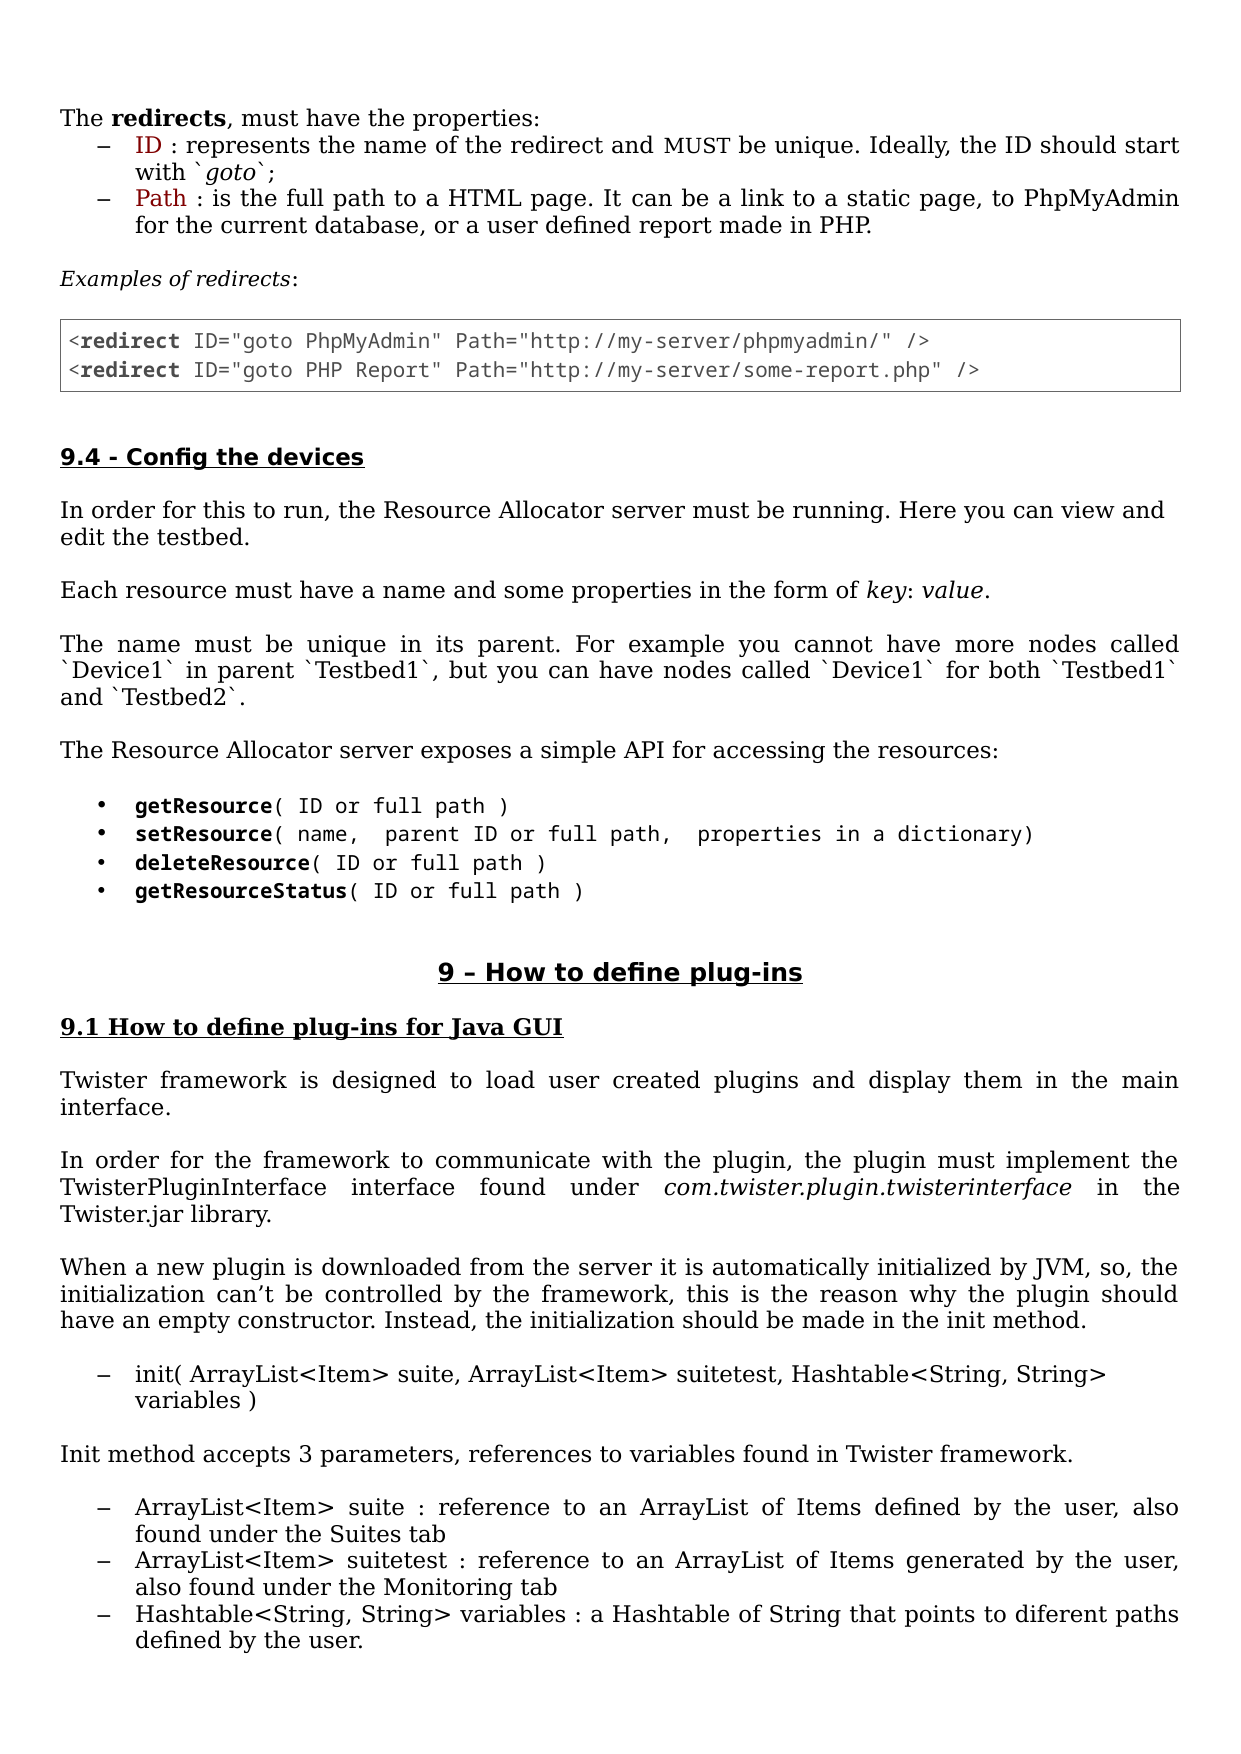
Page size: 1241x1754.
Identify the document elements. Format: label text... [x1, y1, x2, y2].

list ArrayList<Item> suitetest : reference to an ArrayList of Items generated by the user, also found under the Monitoring tab [97, 1547, 1181, 1601]
text The Resource Allocator server exposes a simple API for accessing the resources: [60, 737, 1181, 764]
text <redirect ID="goto PHP Report" Path="http://my-server/some-report.php" /> [61, 347, 1180, 391]
text In order for this to run, the Resource Allocator server must be running. Here you can view and edit the testbed. [60, 497, 1181, 551]
text <redirect ID="goto PhpMyAdmin" Path="http://my-server/phpmyadmin/" /> [61, 320, 1180, 347]
list getResource( ID or full path ) [97, 791, 1181, 819]
list setResource( name, parent ID or full path, properties in a dictionary) [97, 819, 1181, 848]
text Each resource must have a name and some properties in the form of key: value. [60, 577, 1181, 604]
text The redirects, must have the properties: [60, 105, 1181, 132]
text 9.4 - Config the devices [60, 444, 1181, 471]
text When a new plugin is downloaded from the server it is automatically initialized by JVM, so, the initialization can’t be controlled by the framework, this is the reason why the plugin should have an empty constructor. Instead, the initialization should be made in the init method. [60, 1254, 1181, 1334]
text Examples of redirects: [60, 265, 1181, 292]
list ArrayList<Item> suite : reference to an ArrayList of Items defined by the user, also found under the Suites tab [97, 1494, 1181, 1547]
text In order for the framework to communicate with the plugin, the plugin must implement the TwisterPluginInterface interface found under com.twister.plugin.twisterinterface in the Twister.jar library. [60, 1147, 1181, 1227]
list Hashtable<String, String> variables : a Hashtable of String that points to diferent paths defined by the user. [97, 1601, 1181, 1654]
list ID : represents the name of the redirect and MUST be unique. Ideally, the ID should start with `goto`; [97, 132, 1181, 185]
list deleteResource( ID or full path ) [97, 848, 1181, 876]
text The name must be unique in its parent. For example you cannot have more nodes called `Device1` in parent `Testbed1`, but you can have nodes called `Device1` for both `Testbed1` and `Testbed2`. [60, 631, 1181, 711]
list getResourceStatus( ID or full path ) [97, 876, 1181, 904]
list init( ArrayList<Item> suite, ArrayList<Item> suitetest, Hashtable<String, String> variables ) [97, 1361, 1181, 1414]
text 9.1 How to define plug-ins for Java GUI [60, 1014, 1181, 1067]
text 9 – How to define plug-ins [60, 958, 1181, 987]
list Path : is the full path to a HTML page. It can be a link to a static page, to PhpMyAdmin for the current database, or a user defined report made in PHP. [97, 185, 1181, 239]
text Init method accepts 3 parameters, references to variables found in Twister framework. [60, 1441, 1181, 1467]
text Twister framework is designed to load user created plugins and display them in the main interface. [60, 1067, 1181, 1121]
